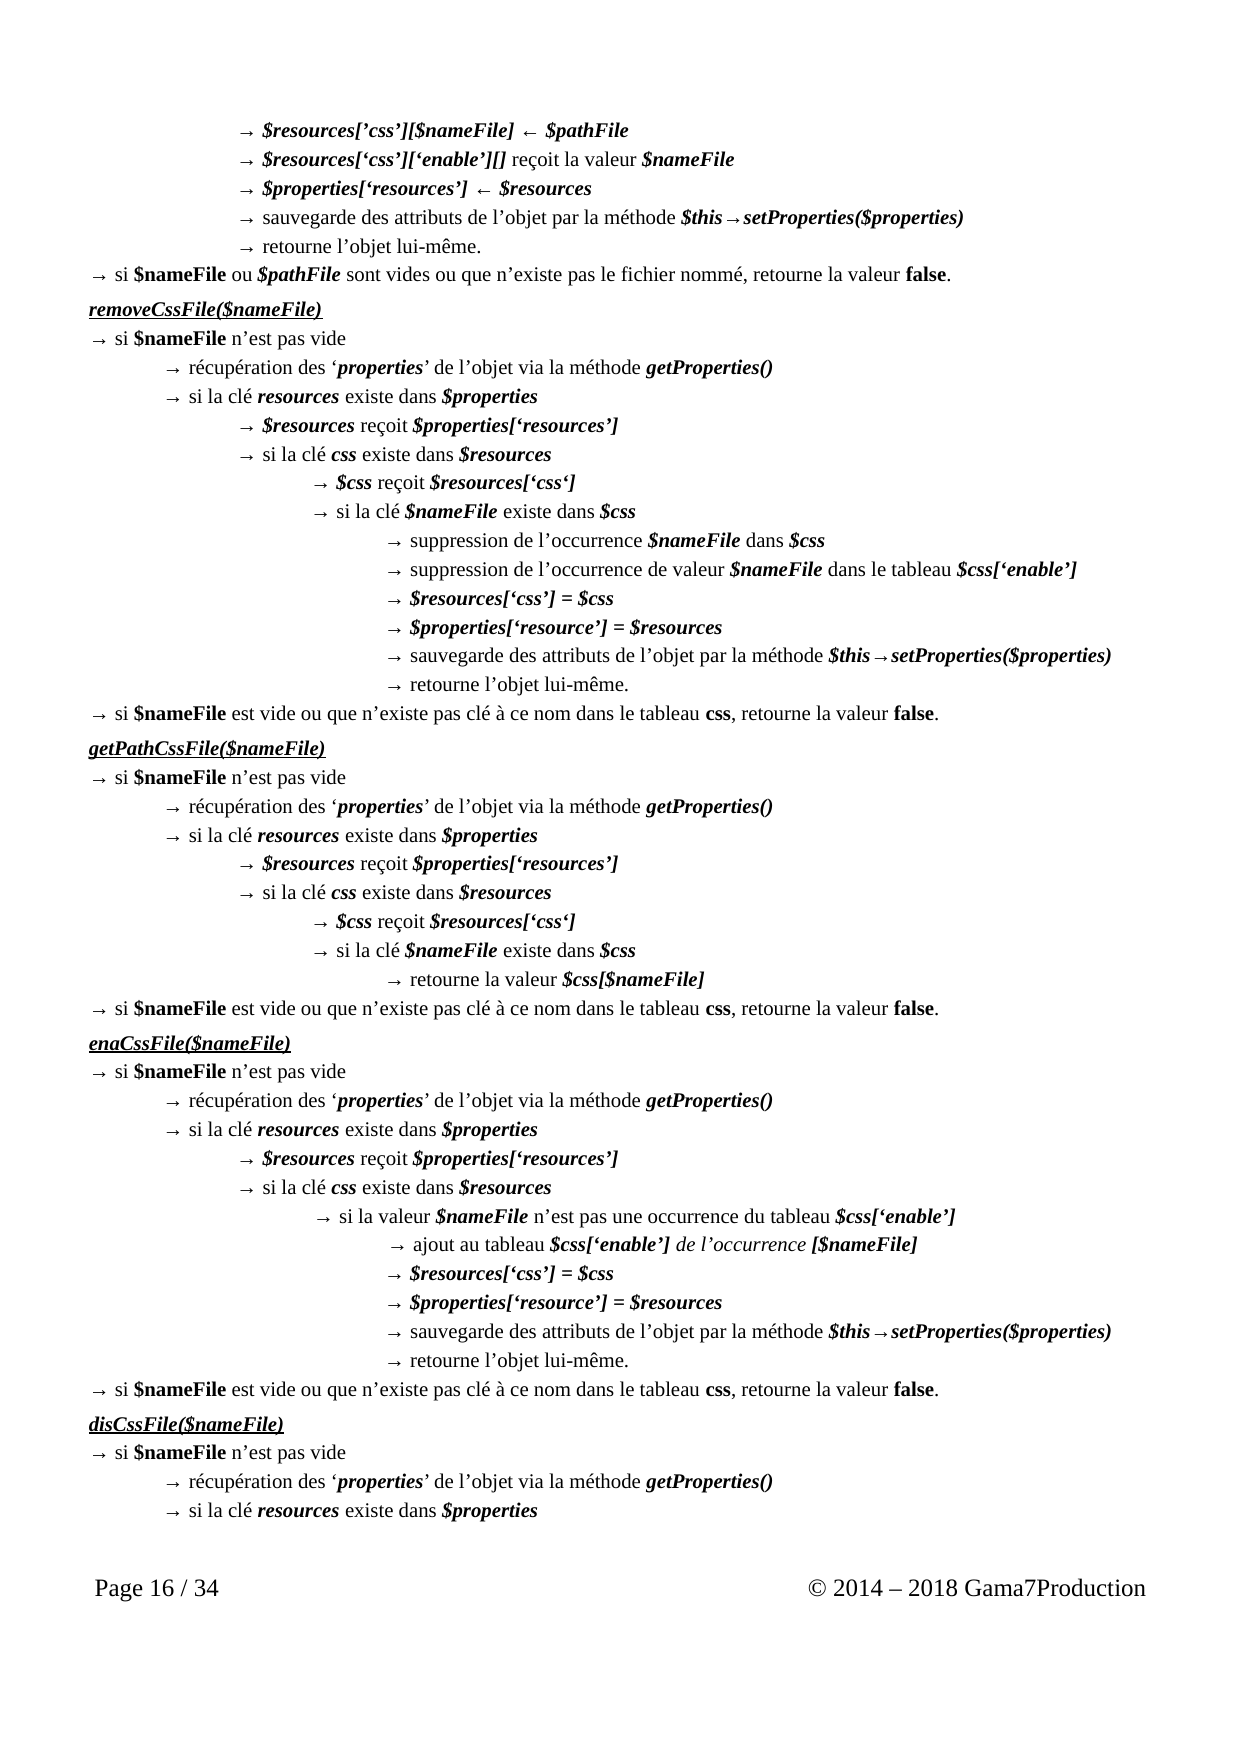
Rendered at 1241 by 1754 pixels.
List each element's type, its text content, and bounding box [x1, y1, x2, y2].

text → $resources[‘css’] = $css [88, 1261, 1152, 1285]
text → $resources reçoit $properties[‘resources’] [88, 413, 1152, 437]
text → si la clé resources existe dans $properties [88, 1117, 1152, 1141]
text → si $nameFile n’est pas vide [88, 326, 1152, 350]
text → si $nameFile est vide ou que n’existe pas clé à ce nom dans le tableau css, retourne la valeur false. [88, 996, 1152, 1020]
text → retourne l’objet lui-même. [384, 672, 1152, 696]
text → si la clé css existe dans $resources [88, 880, 1152, 904]
text → si la clé $nameFile existe dans $css [88, 499, 1152, 523]
text → récupération des ‘properties’ de l’objet via la méthode getProperties() [88, 794, 1152, 818]
text → $properties[‘resources’] ← $resources [236, 176, 1152, 200]
text → $resources reçoit $properties[‘resources’] [88, 851, 1152, 875]
text → retourne l’objet lui-même. [88, 233, 1152, 258]
text → $resources reçoit $properties[‘resources’] [88, 1146, 1152, 1170]
text getPathCssFile($nameFile) [88, 736, 1152, 760]
text → $css reçoit $resources[‘css‘] [88, 470, 1152, 494]
text → si $nameFile n’est pas vide [88, 765, 1152, 789]
text disCssFile($nameFile) [88, 1411, 1152, 1436]
text removeCssFile($nameFile) [88, 297, 1152, 321]
text enaCssFile($nameFile) [88, 1030, 1152, 1054]
text → si $nameFile n’est pas vide [88, 1059, 1152, 1083]
text → sauvegarde des attributs de l’objet par la méthode $this→setProperties($properties) [384, 643, 1152, 667]
text → sauvegarde des attributs de l’objet par la méthode $this→setProperties($properties) [384, 1319, 1152, 1343]
text → $properties[‘resource’] = $resources [88, 614, 1152, 639]
text → si la clé resources existe dans $properties [88, 822, 1152, 847]
text → suppression de l’occurrence de valeur $nameFile dans le tableau $css[‘enable’] [384, 557, 1152, 581]
text → $properties[‘resource’] = $resources [88, 1290, 1152, 1314]
text → si la clé resources existe dans $properties [88, 384, 1152, 408]
text → si la clé css existe dans $resources [88, 1175, 1152, 1199]
text → $resources[‘css’][‘enable’][] reçoit la valeur $nameFile [236, 147, 1152, 171]
text → $resources[’css’][$nameFile] ← $pathFile [236, 118, 1152, 142]
text → si la clé css existe dans $resources [88, 441, 1152, 466]
text → si la valeur $nameFile n’est pas une occurrence du tableau $css[‘enable’] [313, 1203, 1152, 1228]
text → récupération des ‘properties’ de l’objet via la méthode getProperties() [88, 355, 1152, 379]
text → récupération des ‘properties’ de l’objet via la méthode getProperties() [88, 1088, 1152, 1112]
text → si $nameFile ou $pathFile sont vides ou que n’existe pas le fichier nommé, retourne la valeur false. [88, 262, 1152, 286]
text → si $nameFile est vide ou que n’existe pas clé à ce nom dans le tableau css, retourne la valeur false. [88, 701, 1152, 725]
text → récupération des ‘properties’ de l’objet via la méthode getProperties() [88, 1469, 1152, 1493]
text → $css reçoit $resources[‘css‘] [88, 909, 1152, 933]
text → si $nameFile est vide ou que n’existe pas clé à ce nom dans le tableau css, retourne la valeur false. [88, 1377, 1152, 1401]
text → retourne l’objet lui-même. [384, 1348, 1152, 1372]
text → si la clé $nameFile existe dans $css [88, 938, 1152, 962]
text → ajout au tableau $css[‘enable’] de l’occurrence [$nameFile] [313, 1232, 1152, 1256]
text → si la clé resources existe dans $properties [88, 1498, 1152, 1522]
text → si $nameFile n’est pas vide [88, 1440, 1152, 1464]
text → retourne la valeur $css[$nameFile] [88, 967, 1152, 991]
text → sauvegarde des attributs de l’objet par la méthode $this→setProperties($properties) [236, 205, 1152, 229]
text → $resources[‘css’] = $css [88, 586, 1152, 610]
text → suppression de l’occurrence $nameFile dans $css [88, 528, 1152, 552]
